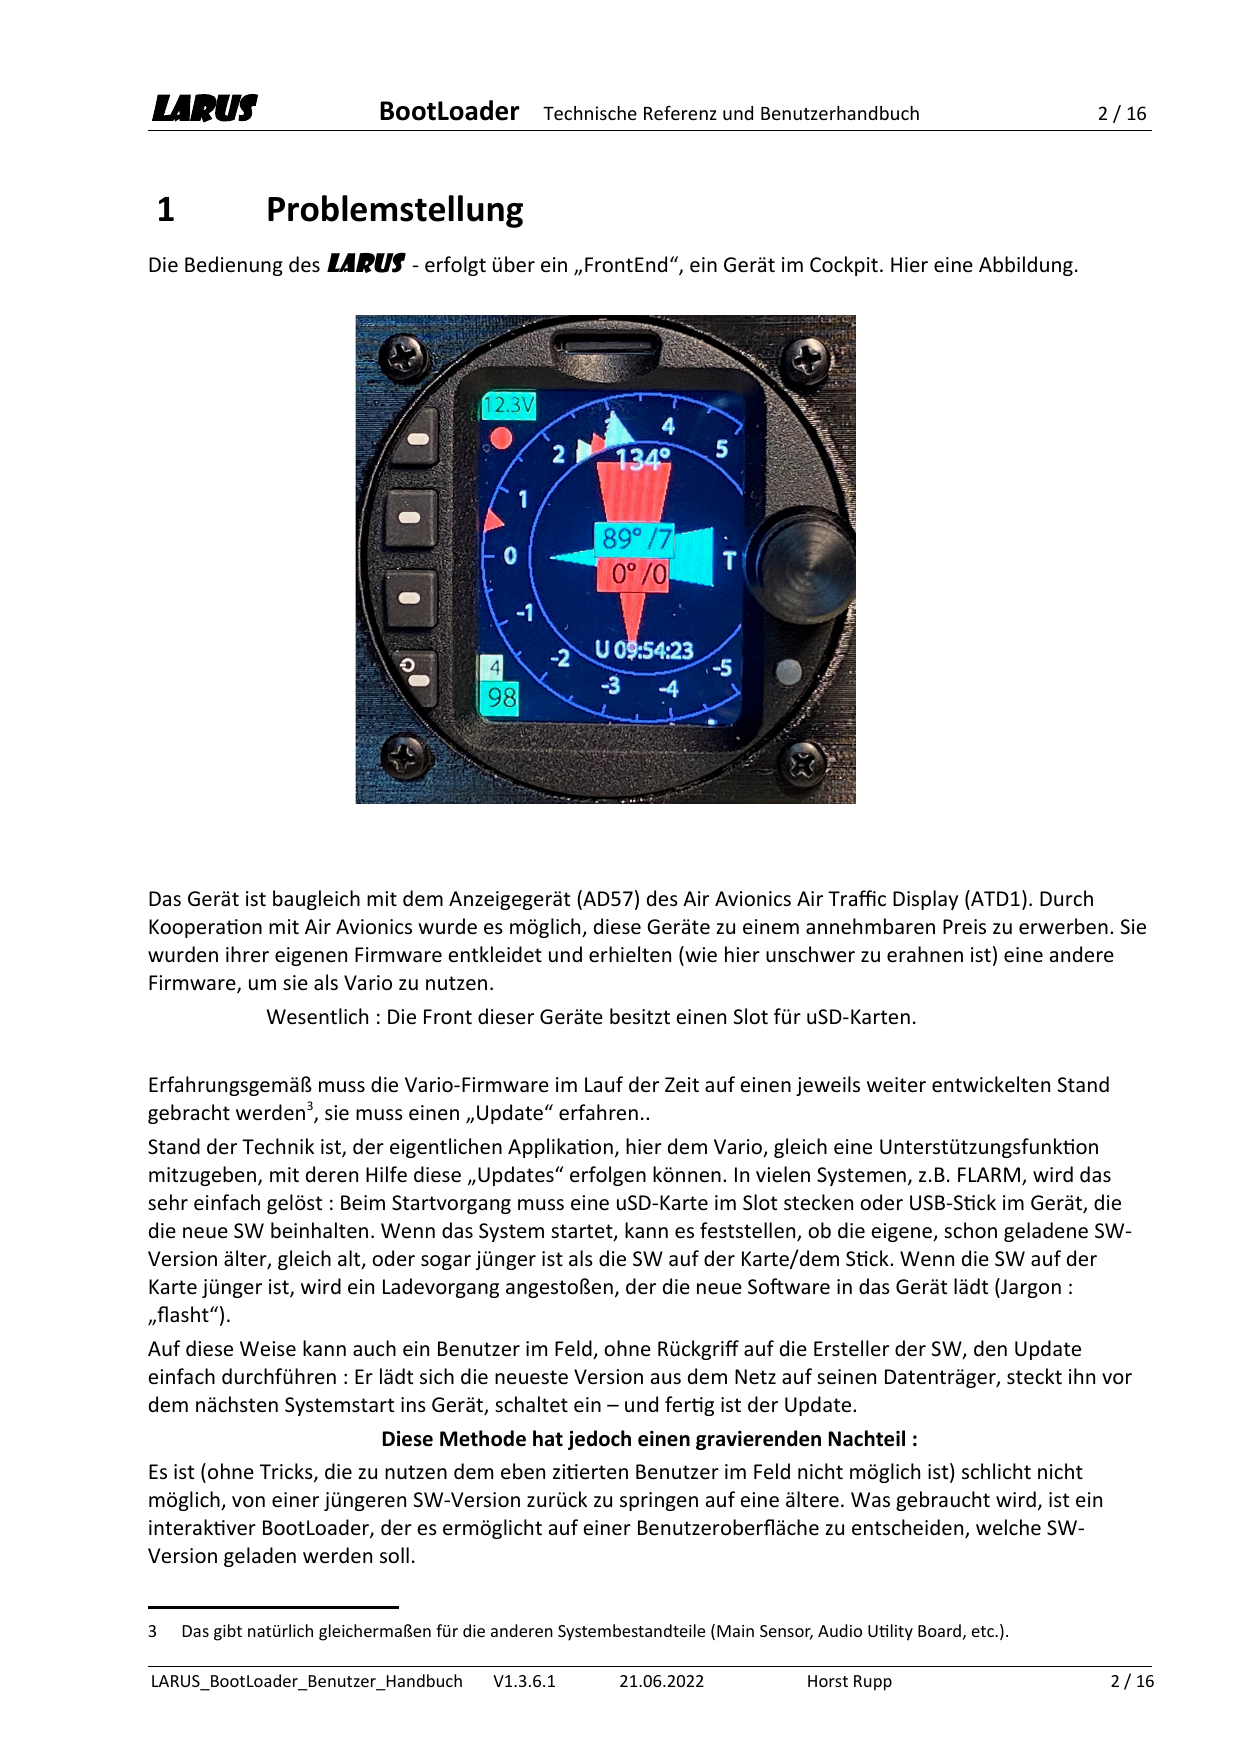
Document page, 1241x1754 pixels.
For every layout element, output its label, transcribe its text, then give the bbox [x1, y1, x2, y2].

subtitle Problemstellung [148, 185, 1128, 231]
text Die Bedienung des LARUS - erfolgt über ein „FrontEnd“, ein Gerät im Cockpit. Hier eine Abbildung. [148, 247, 1152, 278]
picture [355, 315, 856, 804]
text Das Gerät ist baugleich mit dem Anzeigegerät (AD57) des Air Avionics Air Traffic Display (ATD1). Durch Kooperation mit Air Avionics wurde es möglich, diese Geräte zu einem annehmbaren Preis zu erwerben. Sie wurden ihrer eigenen Firmware entkleidet und erhielten (wie hier unschwer zu erahnen ist) eine andere Firmware, um sie als Vario zu nutzen. [148, 884, 1152, 996]
text Auf diese Weise kann auch ein Benutzer im Feld, ohne Rückgriff auf die Ersteller der SW, den Update einfach durchführen : Er lädt sich die neueste Version aus dem Netz auf seinen Datenträger, steckt ihn vor dem nächsten Systemstart ins Gerät, schaltet ein – und fertig ist der Update. [148, 1334, 1152, 1418]
text Erfahrungsgemäß muss die Vario-Firmware im Lauf der Zeit auf einen jeweils weiter entwickelten Stand gebracht werden, sie muss einen „Update“ erfahren.. [148, 1070, 1152, 1126]
text Wesentlich : Die Front dieser Geräte besitzt einen Slot für uSD-Karten. [148, 1002, 1152, 1030]
text Stand der Technik ist, der eigentlichen Applikation, hier dem Vario, gleich eine Unterstützungsfunktion mitzugeben, mit deren Hilfe diese „Updates“ erfolgen können. In vielen Systemen, z.B. FLARM, wird das sehr einfach gelöst : Beim Startvorgang muss eine uSD-Karte im Slot stecken oder USB-Stick im Gerät, die die neue SW beinhalten. Wenn das System startet, kann es feststellen, ob die eigene, schon geladene SW-Version älter, gleich alt, oder sogar jünger ist als die SW auf der Karte/dem Stick. Wenn die SW auf der Karte jünger ist, wird ein Ladevorgang angestoßen, der die neue Software in das Gerät lädt (Jargon : „flasht“). [148, 1132, 1152, 1328]
text Diese Methode hat jedoch einen gravierenden Nachteil : [148, 1424, 1152, 1452]
text Es ist (ohne Tricks, die zu nutzen dem eben zitierten Benutzer im Feld nicht möglich ist) schlicht nicht möglich, von einer jüngeren SW-Version zurück zu springen auf eine ältere. Was gebraucht wird, ist ein interaktiver BootLoader, der es ermöglicht auf einer Benutzeroberfläche zu entscheiden, welche SW-Version geladen werden soll. [148, 1457, 1152, 1569]
text Das gibt natürlich gleichermaßen für die anderen Systembestandteile (Main Sensor, Audio Utility Board, etc.). [148, 1619, 1152, 1660]
